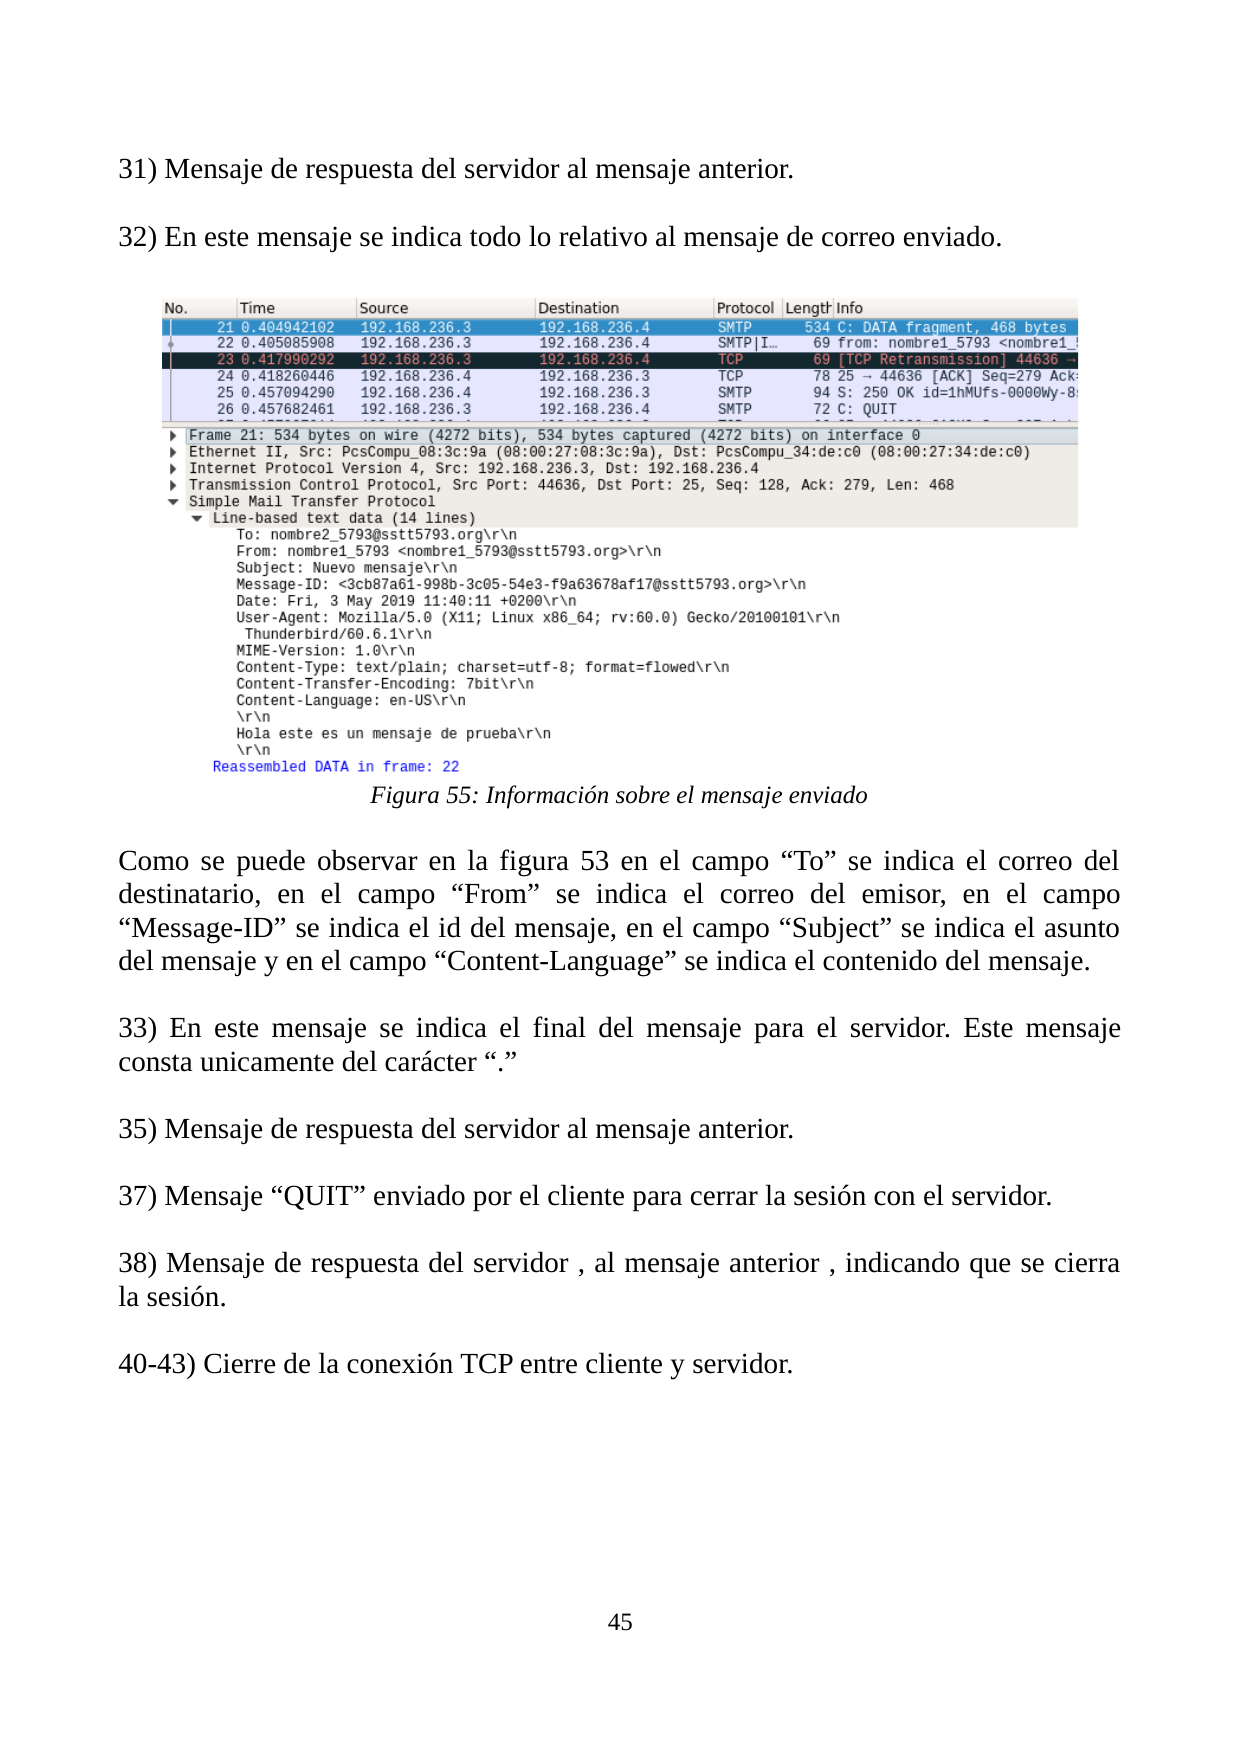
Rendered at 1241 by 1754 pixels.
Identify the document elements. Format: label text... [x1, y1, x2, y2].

text 40-43) Cierre de la conexión TCP entre cliente y servidor. [118, 1346, 1122, 1379]
text 37) Mensaje “QUIT” enviado por el cliente para cerrar la sesión con el servidor. [118, 1178, 1122, 1212]
picture [162, 298, 1079, 781]
text 32) En este mensaje se indica todo lo relativo al mensaje de correo enviado. [118, 219, 1122, 252]
text 35) Mensaje de respuesta del servidor al mensaje anterior. [118, 1111, 1122, 1145]
text Como se puede observar en la figura 53 en el campo “To” se indica el correo del destinatario, en el campo “From” se indica el correo del emisor, en el campo “Message-ID” se indica el id del mensaje, en el campo “Subject” se indica el asunto del mensaje y en el campo “Content-Language” se indica el contenido del mensaje. [118, 843, 1122, 977]
text 38) Mensaje de respuesta del servidor , al mensaje anterior , indicando que se cierra la sesión. [118, 1245, 1122, 1312]
text 33) En este mensaje se indica el final del mensaje para el servidor. Este mensaje consta unicamente del carácter “.” [118, 1011, 1122, 1078]
text Figura 55: Información sobre el mensaje enviado [162, 781, 1078, 809]
text 31) Mensaje de respuesta del servidor al mensaje anterior. [118, 152, 1122, 185]
